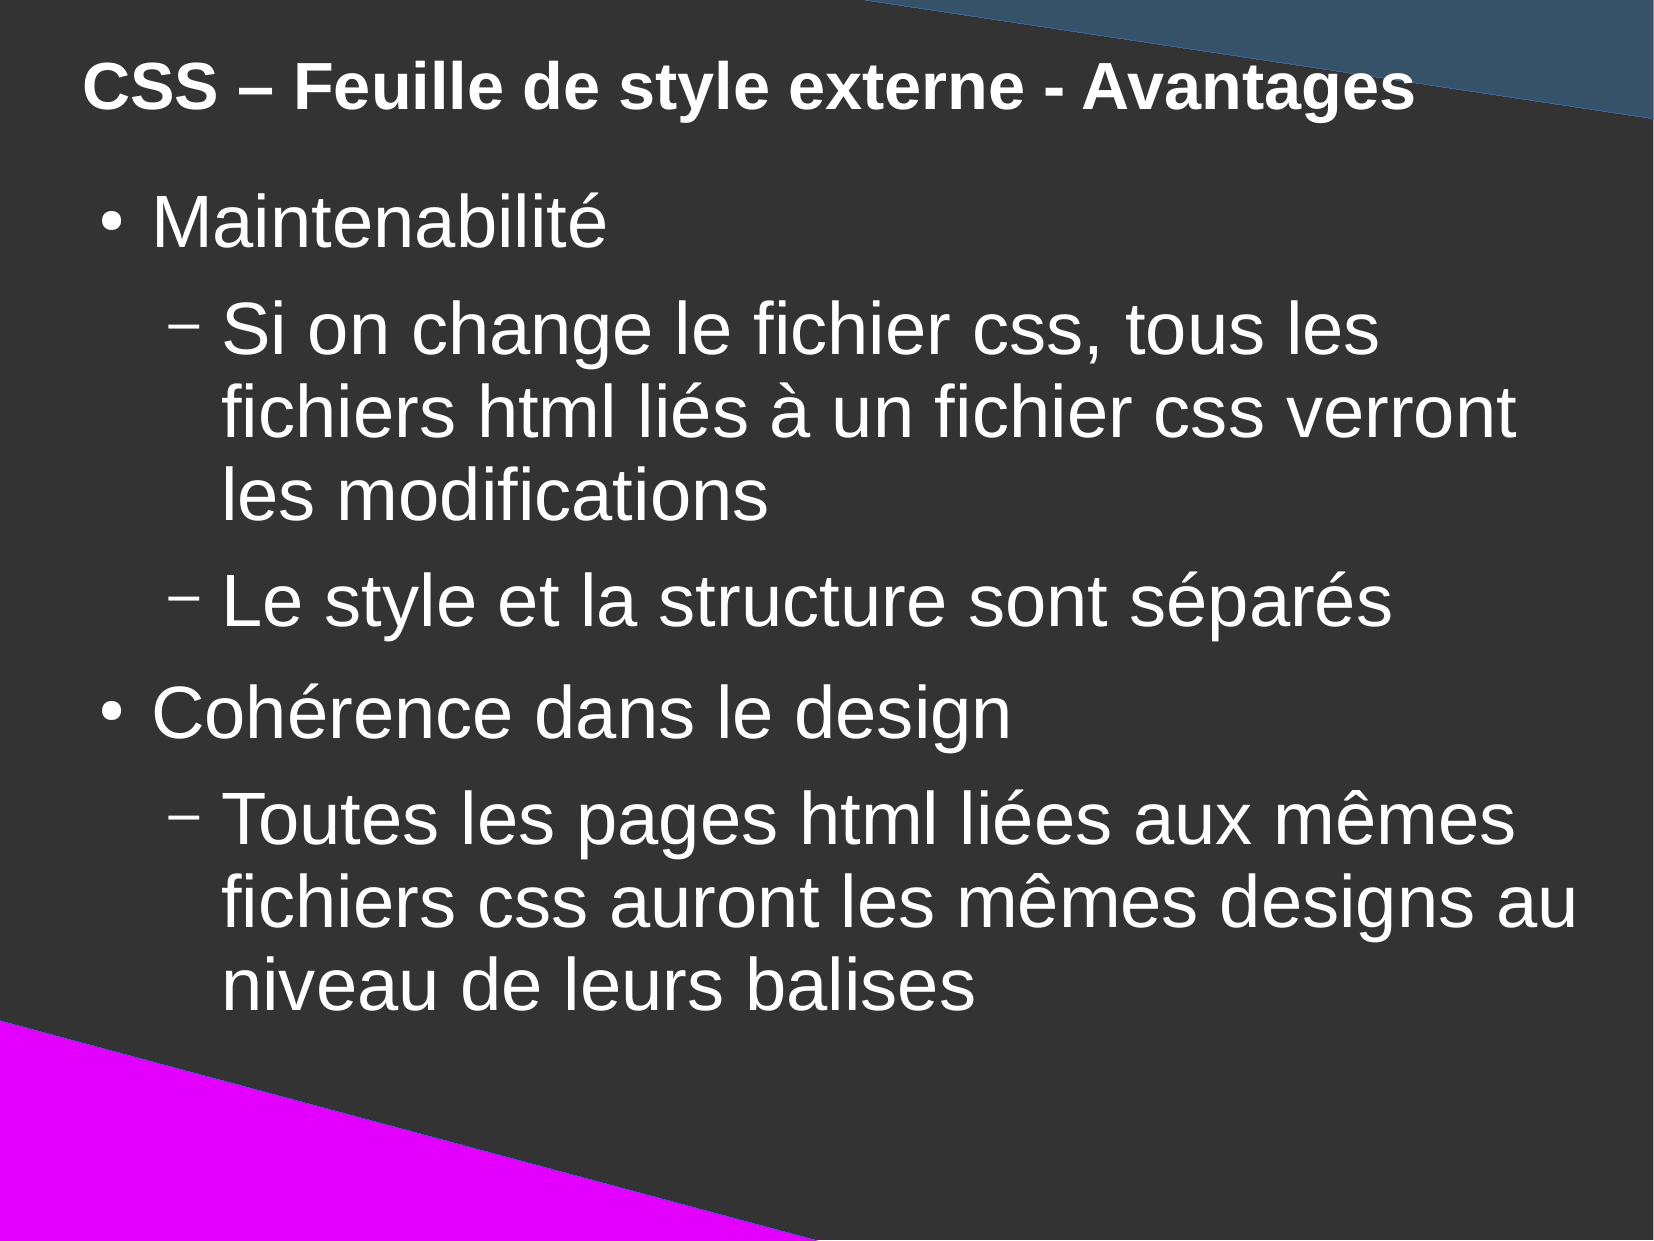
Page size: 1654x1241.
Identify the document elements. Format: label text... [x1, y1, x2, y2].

text_box [0, 1020, 819, 1241]
list Maintenabilité Si on change le fichier css, tous les fichiers html liés à un fichier css verront les modifications Le style et la structure sont séparés Cohérence dans le design Toutes les pages html liées aux mêmes fichiers css auront les mêmes designs au niveau de leurs balises [80, 180, 1605, 1035]
text_box [865, 0, 1654, 119]
title CSS – Feuille de style externe - Avantages [82, 49, 1571, 162]
